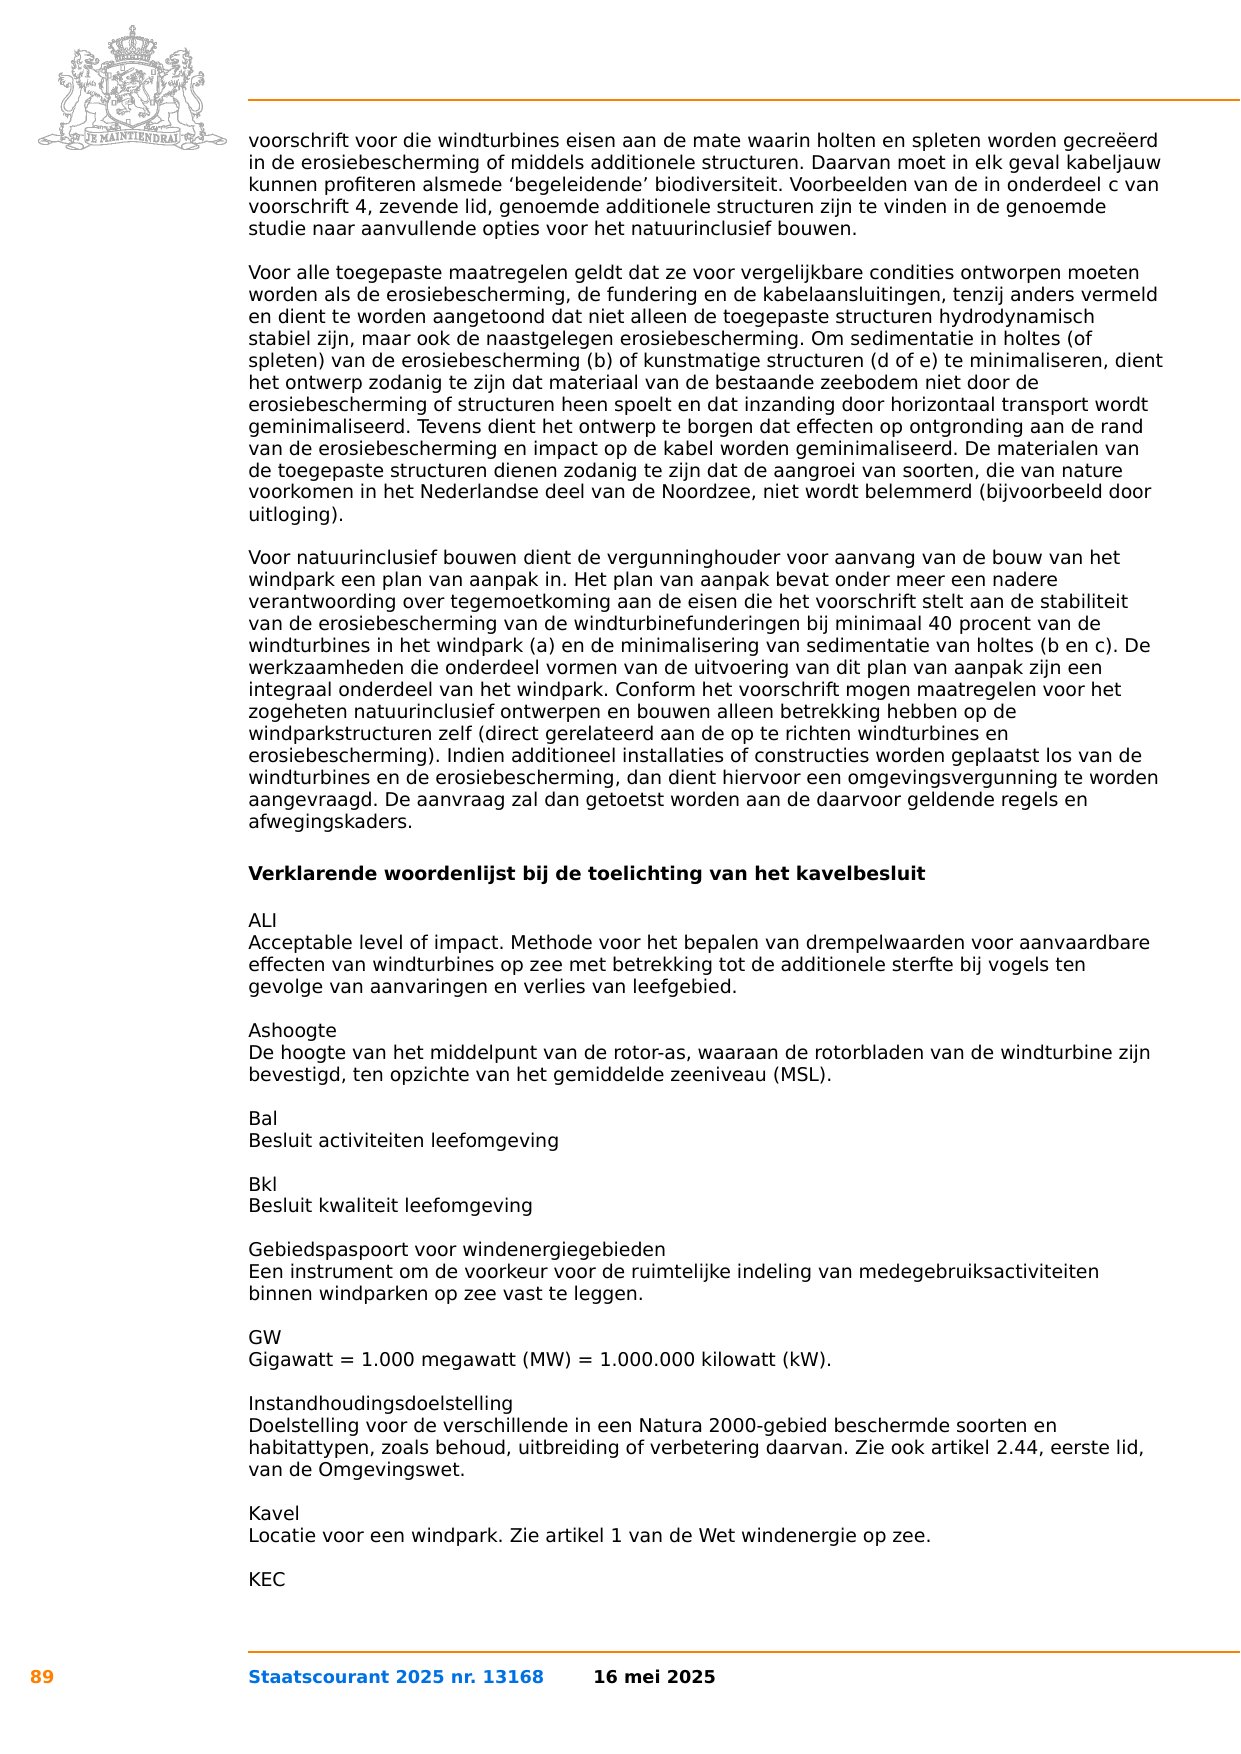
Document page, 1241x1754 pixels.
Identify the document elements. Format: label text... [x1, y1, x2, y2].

text Een instrument om de voorkeur voor de ruimtelijke indeling van medegebruiksactiviteiten binnen windparken op zee vast te leggen. [248, 1261, 1163, 1305]
text Gigawatt = 1.000 megawatt (MW) = 1.000.000 kilowatt (kW). [248, 1349, 1163, 1371]
text Gebiedspaspoort voor windenergiegebieden [248, 1239, 1163, 1261]
text Acceptable level of impact. Methode voor het bepalen van drempelwaarden voor aanvaardbare effecten van windturbines op zee met betrekking tot de additionele sterfte bij vogels ten gevolge van aanvaringen en verlies van leefgebied. [248, 932, 1163, 998]
text Besluit kwaliteit leefomgeving [248, 1195, 1163, 1217]
subtitle Verklarende woordenlijst bij de toelichting van het kavelbesluit [248, 863, 1163, 885]
picture [38, 25, 227, 150]
text Kavel [248, 1503, 1163, 1525]
text Locatie voor een windpark. Zie artikel 1 van de Wet windenergie op zee. [248, 1525, 1163, 1547]
text ALI [248, 910, 1163, 932]
text Bal [248, 1108, 1163, 1129]
text Besluit activiteiten leefomgeving [248, 1129, 1163, 1152]
text Voor alle toegepaste maatregelen geldt dat ze voor vergelijkbare condities ontworpen moeten worden als de erosiebescherming, de fundering en de kabelaansluitingen, tenzij anders vermeld en dient te worden aangetoond dat niet alleen de toegepaste structuren hydrodynamisch stabiel zijn, maar ook de naastgelegen erosiebescherming. Om sedimentatie in holtes (of spleten) van de erosiebescherming (b) of kunstmatige structuren (d of e) te minimaliseren, dient het ontwerp zodanig te zijn dat materiaal van de bestaande zeebodem niet door de erosiebescherming of structuren heen spoelt en dat inzanding door horizontaal transport wordt geminimaliseerd. Tevens dient het ontwerp te borgen dat effecten op ontgronding aan de rand van de erosiebescherming en impact op de kabel worden geminimaliseerd. De materialen van de toegepaste structuren dienen zodanig te zijn dat de aangroei van soorten, die van nature voorkomen in het Nederlandse deel van de Noordzee, niet wordt belemmerd (bijvoorbeeld door uitloging). [248, 262, 1163, 525]
text Doelstelling voor de verschillende in een Natura 2000-gebied beschermde soorten en habitattypen, zoals behoud, uitbreiding of verbetering daarvan. Zie ook artikel 2.44, eerste lid, van de Omgevingswet. [248, 1415, 1163, 1481]
text De hoogte van het middelpunt van de rotor-as, waaraan de rotorbladen van de windturbine zijn bevestigd, ten opzichte van het gemiddelde zeeniveau (MSL). [248, 1042, 1163, 1086]
text Voor natuurinclusief bouwen dient de vergunninghouder voor aanvang van de bouw van het windpark een plan van aanpak in. Het plan van aanpak bevat onder meer een nadere verantwoording over tegemoetkoming aan de eisen die het voorschrift stelt aan de stabiliteit van de erosiebescherming van de windturbinefunderingen bij minimaal 40 procent van de windturbines in het windpark (a) en de minimalisering van sedimentatie van holtes (b en c). De werkzaamheden die onderdeel vormen van de uitvoering van dit plan van aanpak zijn een integraal onderdeel van het windpark. Conform het voorschrift mogen maatregelen voor het zogeheten natuurinclusief ontwerpen en bouwen alleen betrekking hebben op de windparkstructuren zelf (direct gerelateerd aan de op te richten windturbines en erosiebescherming). Indien additioneel installaties of constructies worden geplaatst los van de windturbines en de erosiebescherming, dan dient hiervoor een omgevingsvergunning te worden aangevraagd. De aanvraag zal dan getoetst worden aan de daarvoor geldende regels en afwegingskaders. [248, 547, 1163, 833]
text GW [248, 1327, 1163, 1349]
text Instandhoudingsdoelstelling [248, 1393, 1163, 1415]
text KEC [248, 1568, 1163, 1591]
text voorschrift voor die windturbines eisen aan de mate waarin holten en spleten worden gecreëerd in de erosiebescherming of middels additionele structuren. Daarvan moet in elk geval kabeljauw kunnen profiteren alsmede ‘begeleidende’ biodiversiteit. Voorbeelden van de in onderdeel c van voorschrift 4, zevende lid, genoemde additionele structuren zijn te vinden in de genoemde studie naar aanvullende opties voor het natuurinclusief bouwen. [248, 130, 1163, 240]
text Ashoogte [248, 1020, 1163, 1042]
text Bkl [248, 1173, 1163, 1195]
